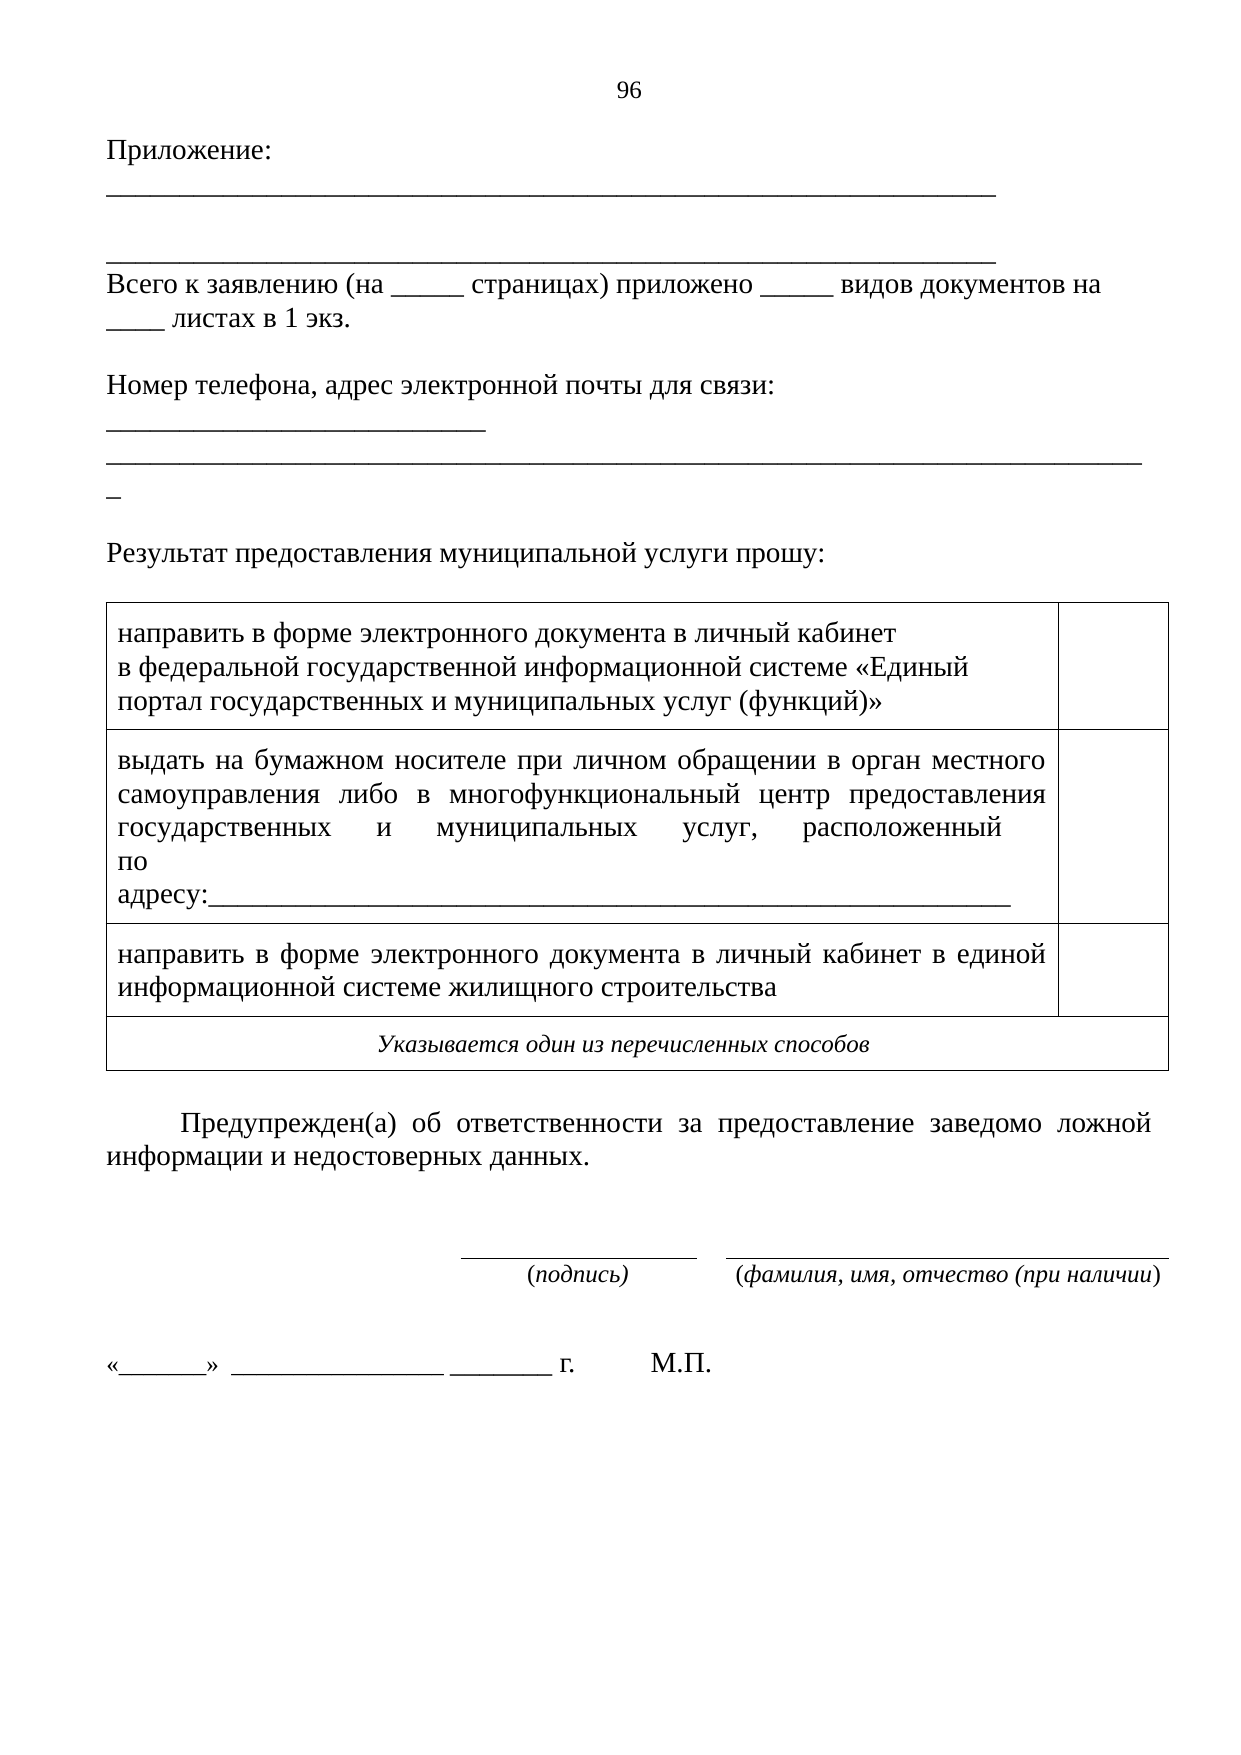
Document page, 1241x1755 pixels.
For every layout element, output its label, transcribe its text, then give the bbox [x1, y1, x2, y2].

table_header [1059, 603, 1168, 729]
text Всего к заявлению (на _____ страницах) приложено _____ видов документов на ____ листах в 1 экз. [106, 267, 1152, 334]
table_cell [1059, 730, 1168, 922]
table_cell направить в форме электронного документа в личный кабинет в единой информационной системе жилищного строительства [107, 924, 1058, 1016]
text «_______» _________________ _______ г. М.П. [106, 1346, 1181, 1379]
table_cell [1059, 924, 1168, 1016]
table_cell (подпись) [461, 1259, 697, 1288]
table_header [726, 1230, 1169, 1258]
text Номер телефона, адрес электронной почты для связи: __________________________ [106, 367, 1152, 434]
table_header [106, 1230, 431, 1258]
table_cell [697, 1258, 726, 1288]
table_header [697, 1230, 726, 1258]
table_cell [106, 1258, 431, 1288]
table_cell Указывается один из перечисленных способов [107, 1017, 1168, 1070]
table_cell [431, 1258, 461, 1288]
table_header [431, 1230, 461, 1258]
text Результат предоставления муниципальной услуги прошу: [106, 535, 1152, 568]
text Предупрежден(а) об ответственности за предоставление заведомо ложной информации и недостоверных данных. [106, 1105, 1152, 1172]
text Приложение: _____________________________________________________________ [106, 132, 1152, 199]
table_cell (фамилия, имя, отчество (при наличии) [726, 1259, 1169, 1288]
table_header [461, 1230, 697, 1258]
table_cell выдать на бумажном носителе при личном обращении в орган местного самоуправления либо в многофункциональный центр предоставления государственных и муниципальных услуг, расположенный по адресу:_______________________________________________________ [107, 730, 1058, 922]
text _____________________________________________________________ [106, 199, 1152, 267]
table_header направить в форме электронного документа в личный кабинет в федеральной государственной информационной системе «Единый портал государственных и муниципальных услуг (функций)» [107, 603, 1058, 729]
text ________________________________________________________________________ [106, 434, 1152, 501]
